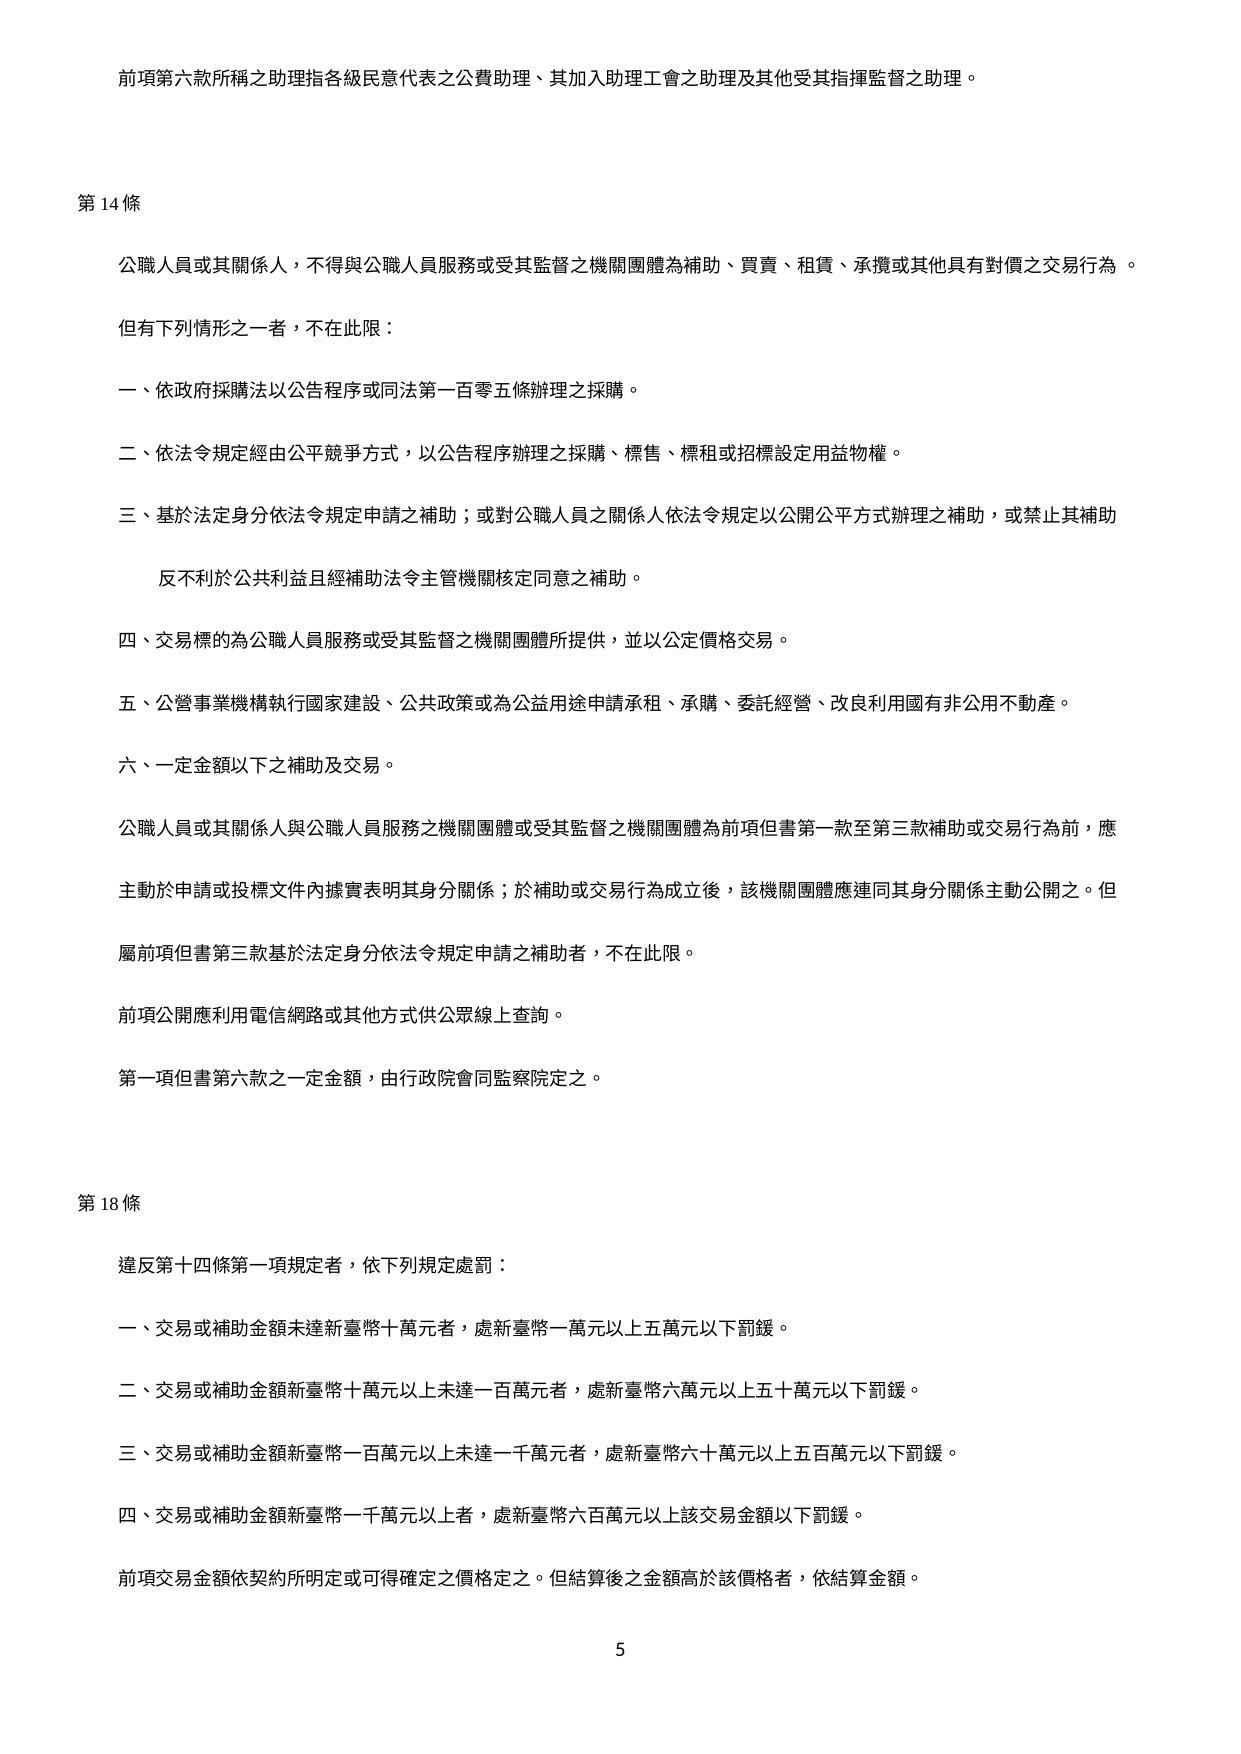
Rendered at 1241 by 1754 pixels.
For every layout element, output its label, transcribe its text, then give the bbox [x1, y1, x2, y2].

text 前項交易金額依契約所明定或可得確定之價格定之。但結算後之金額高於該價格者，依結算金額。 [118, 1535, 1122, 1598]
text 第14條 [44, 160, 1216, 223]
text 前項第六款所稱之助理指各級民意代表之公費助理、其加入助理工會之助理及其他受其指揮監督之助理。 [118, 35, 1122, 98]
text 三、交易或補助金額新臺幣一百萬元以上未達一千萬元者，處新臺幣六十萬元以上五百萬元以下罰鍰。 [118, 1410, 1122, 1473]
text 二、交易或補助金額新臺幣十萬元以上未達一百萬元者，處新臺幣六萬元以上五十萬元以下罰鍰。 [118, 1348, 1122, 1410]
text 二、依法令規定經由公平競爭方式，以公告程序辦理之採購、標售、標租或招標設定用益物權。 [118, 410, 1122, 473]
text 一、交易或補助金額未達新臺幣十萬元者，處新臺幣一萬元以上五萬元以下罰鍰。 [118, 1285, 1122, 1348]
text 五、公營事業機構執行國家建設、公共政策或為公益用途申請承租、承購、委託經營、改良利用國有非公用不動產。 [118, 660, 1122, 723]
text 前項公開應利用電信網路或其他方式供公眾線上查詢。 [118, 973, 1122, 1035]
text 第一項但書第六款之一定金額，由行政院會同監察院定之。 [118, 1035, 1122, 1098]
text 六、一定金額以下之補助及交易。 [118, 723, 1122, 785]
text 一、依政府採購法以公告程序或同法第一百零五條辦理之採購。 [118, 348, 1122, 410]
text 第18條 [44, 1160, 1216, 1223]
text 公職人員或其關係人與公職人員服務之機關團體或受其監督之機關團體為前項但書第一款至第三款補助或交易行為前，應主動於申請或投標文件內據實表明其身分關係；於補助或交易行為成立後，該機關團體應連同其身分關係主動公開之。但屬前項但書第三款基於法定身分依法令規定申請之補助者，不在此限。 [118, 785, 1122, 973]
text 公職人員或其關係人，不得與公職人員服務或受其監督之機關團體為補助、買賣、租賃、承攬或其他具有對價之交易行為。但有下列情形之一者，不在此限： [118, 223, 1122, 348]
text 三、基於法定身分依法令規定申請之補助；或對公職人員之關係人依法令規定以公開公平方式辦理之補助，或禁止其補助反不利於公共利益且經補助法令主管機關核定同意之補助。 [118, 473, 1122, 598]
text 違反第十四條第一項規定者，依下列規定處罰： [118, 1223, 1122, 1285]
text 四、交易標的為公職人員服務或受其監督之機關團體所提供，並以公定價格交易。 [118, 598, 1122, 660]
text 四、交易或補助金額新臺幣一千萬元以上者，處新臺幣六百萬元以上該交易金額以下罰鍰。 [118, 1473, 1122, 1535]
